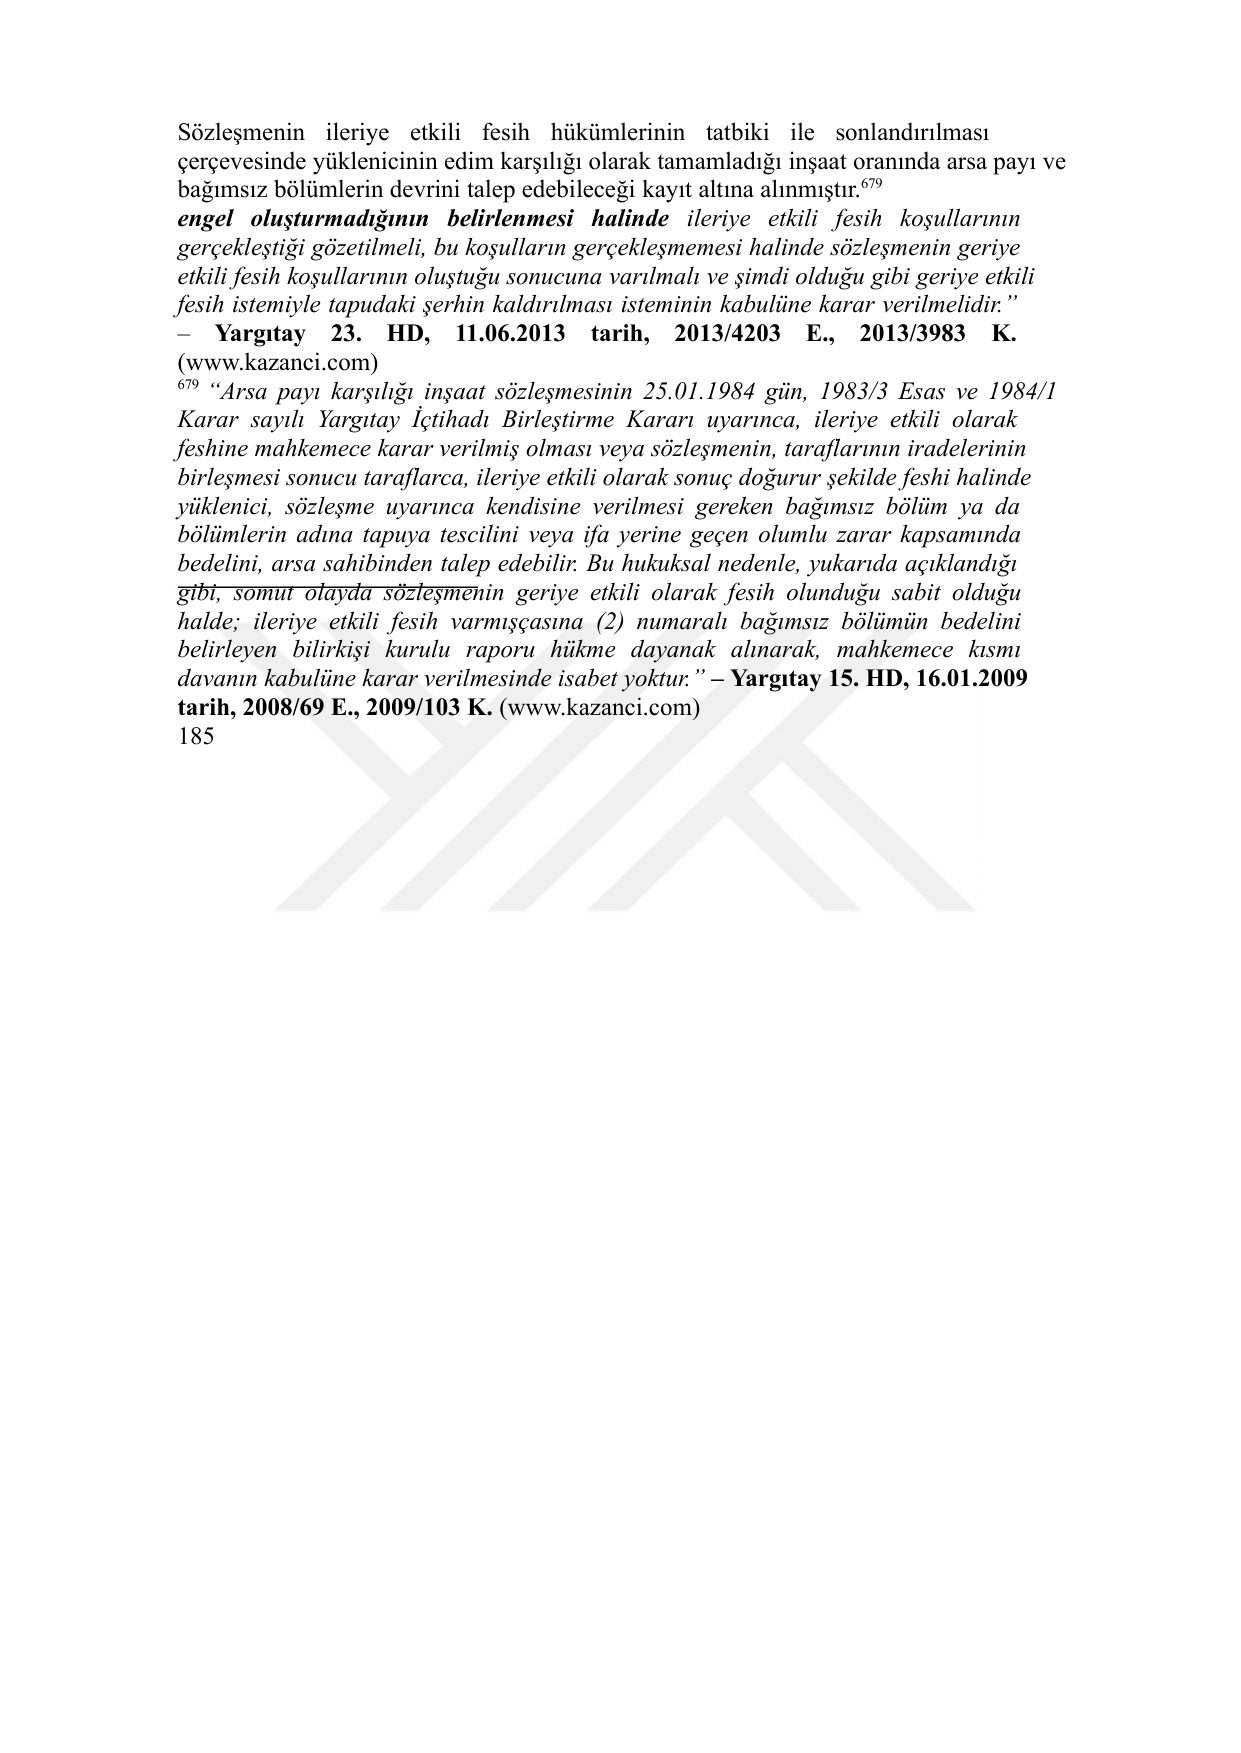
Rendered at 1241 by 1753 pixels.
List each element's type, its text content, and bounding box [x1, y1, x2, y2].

picture [201, 583, 322, 590]
text 185 [177, 721, 1230, 749]
text belirleyen bilirkişi kurulu raporu hükme dayanak alınarak, mahkemece kısmı [177, 634, 1230, 663]
text halde; ileriye etkili fesih varmışçasına (2) numaralı bağımsız bölümün bedelini [177, 606, 1230, 634]
picture [420, 583, 480, 590]
picture [175, 583, 201, 590]
text gibi, somut olayda sözleşmenin geriye etkili olarak fesih olunduğu sabit olduğu [177, 577, 1230, 606]
text fesih istemiyle tapudaki şerhin kaldırılması isteminin kabulüne karar verilmelidir.” [177, 289, 1230, 318]
text (www.kazanci.com) [177, 347, 1230, 376]
text bağımsız bölümlerin devrini talep edebileceği kayıt altına alınmıştır.679 [177, 174, 1230, 203]
text feshine mahkemece karar verilmiş olması veya sözleşmenin, taraflarının iradelerinin [177, 433, 1230, 462]
text çerçevesinde yüklenicinin edim karşılığı olarak tamamladığı inşaat oranında arsa payı ve [177, 146, 1230, 174]
text gerçekleştiği gözetilmeli, bu koşulların gerçekleşmemesi halinde sözleşmenin geriye [177, 232, 1230, 261]
text bölümlerin adına tapuya tescilini veya ifa yerine geçen olumlu zarar kapsamında [177, 519, 1230, 548]
text 679 “Arsa payı karşılığı inşaat sözleşmesinin 25.01.1984 gün, 1983/3 Esas ve 1984/1 [177, 376, 1230, 404]
picture [359, 583, 420, 590]
picture [206, 612, 982, 921]
text birleşmesi sonucu taraflarca, ileriye etkili olarak sonuç doğurur şekilde feshi halinde [177, 462, 1230, 491]
text yüklenici, sözleşme uyarınca kendisine verilmesi gereken bağımsız bölüm ya da [177, 491, 1230, 519]
text etkili fesih koşullarının oluştuğu sonucuna varılmalı ve şimdi olduğu gibi geriye etkili [177, 261, 1230, 289]
picture [322, 583, 358, 590]
text davanın kabulüne karar verilmesinde isabet yoktur.” – Yargıtay 15. HD, 16.01.2009 [177, 663, 1230, 692]
text engel oluşturmadığının belirlenmesi halinde ileriye etkili fesih koşullarının [177, 203, 1230, 232]
text Karar sayılı Yargıtay İçtihadı Birleştirme Kararı uyarınca, ileriye etkili olarak [177, 404, 1230, 433]
text – Yargıtay 23. HD, 11.06.2013 tarih, 2013/4203 E., 2013/3983 K. [177, 318, 1230, 347]
text bedelini, arsa sahibinden talep edebilir. Bu hukuksal nedenle, yukarıda açıklandığı [177, 548, 1230, 577]
text Sözleşmenin ileriye etkili fesih hükümlerinin tatbiki ile sonlandırılması [177, 117, 1230, 146]
text tarih, 2008/69 E., 2009/103 K. (www.kazanci.com) [177, 692, 1230, 721]
